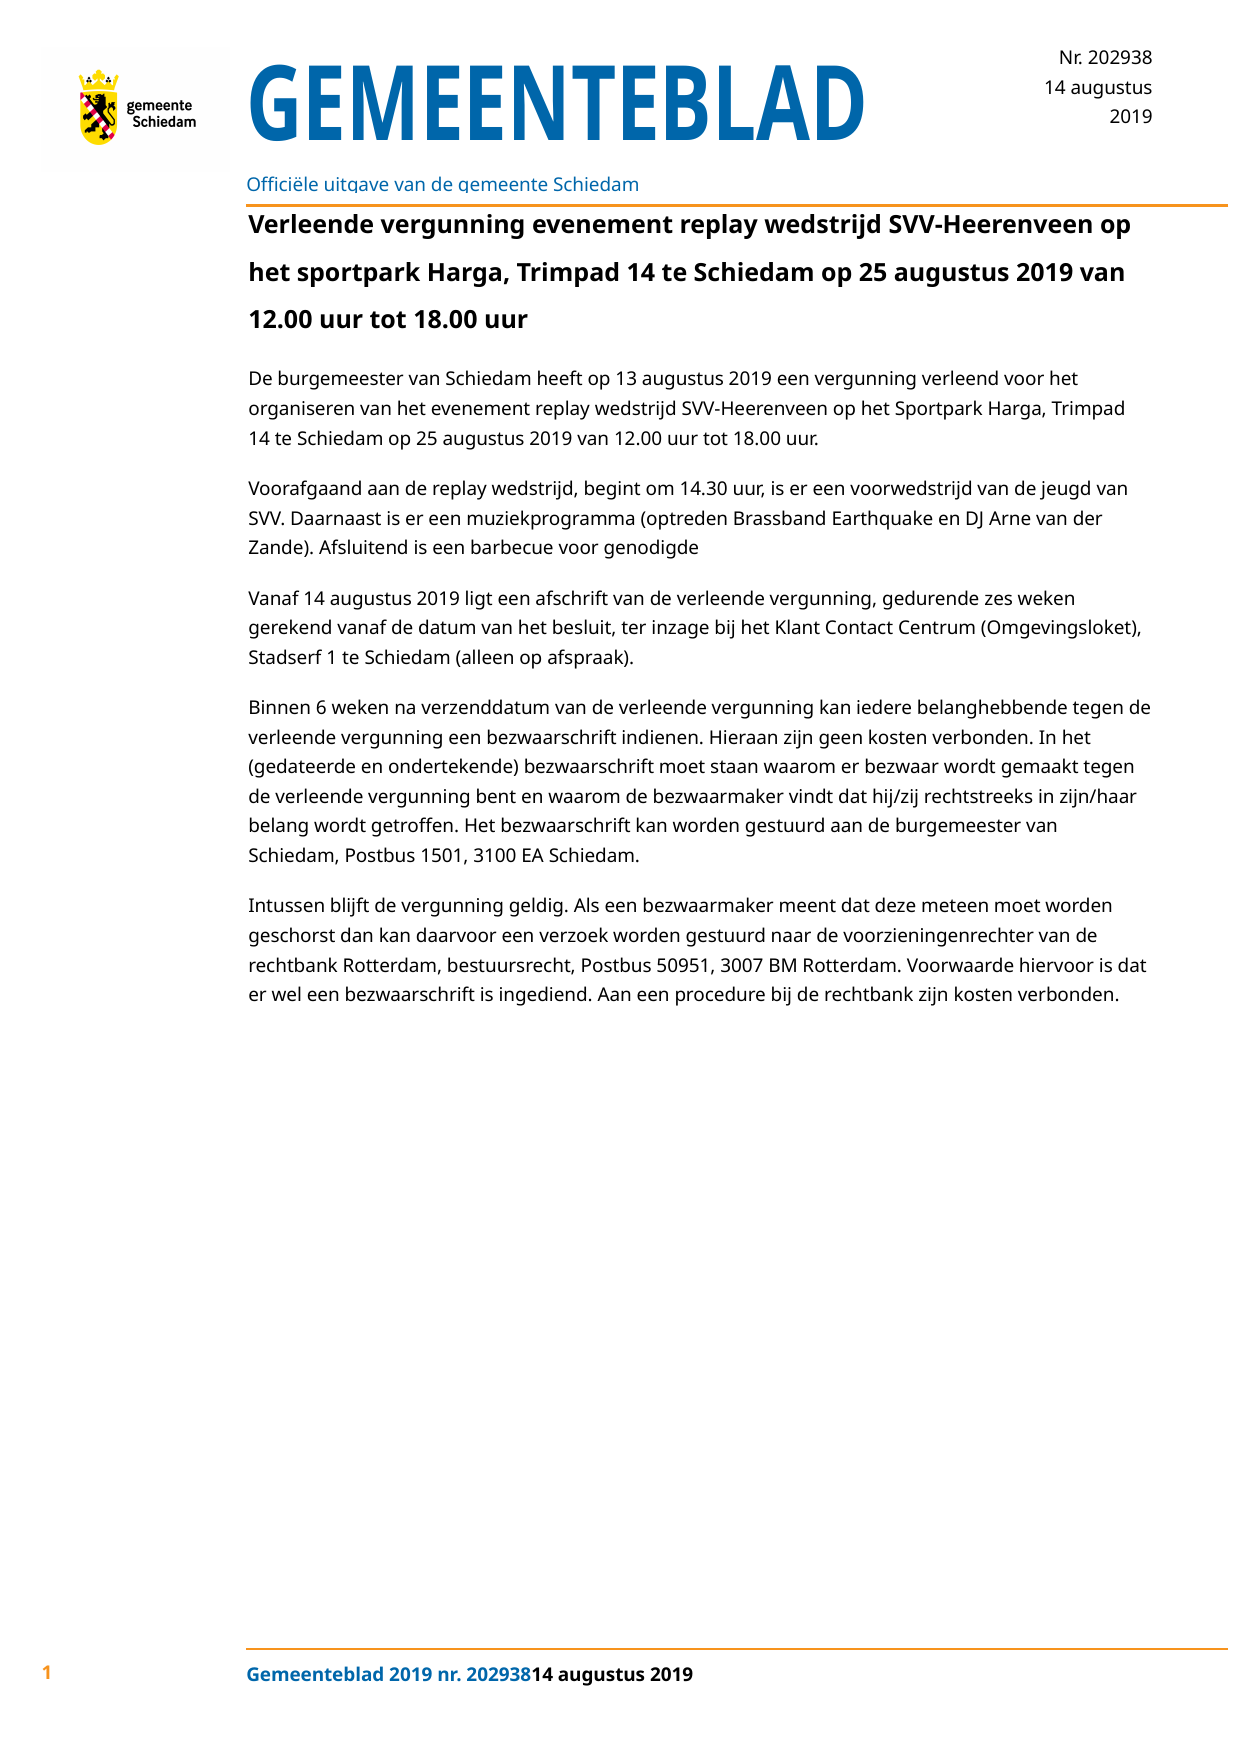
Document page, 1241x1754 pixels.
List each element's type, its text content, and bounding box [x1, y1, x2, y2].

picture [41, 47, 231, 172]
text Intussen blijft de vergunning geldig. Als een bezwaarmaker meent dat deze meteen moet worden geschorst dan kan daarvoor een verzoek worden gestuurd naar de voorzieningenrechter van de rechtbank Rotterdam, bestuursrecht, Postbus 50951, 3007 BM Rotterdam. Voorwaarde hiervoor is dat er wel een bezwaarschrift is ingediend. Aan een procedure bij de rechtbank zijn kosten verbonden. [248, 893, 1152, 1007]
text Vanaf 14 augustus 2019 ligt een afschrift van de verleende vergunning, gedurende zes weken gerekend vanaf de datum van het besluit, ter inzage bij het Klant Contact Centrum (Omgevingsloket), Stadserf 1 te Schiedam (alleen op afspraak). [248, 585, 1152, 669]
text Binnen 6 weken na verzenddatum van de verleende vergunning kan iedere belanghebbende tegen de verleende vergunning een bezwaarschrift indienen. Hieraan zijn geen kosten verbonden. In het (gedateerde en ondertekende) bezwaarschrift moet staan waarom er bezwaar wordt gemaakt tegen de verleende vergunning bent en waarom de bezwaarmaker vindt dat hij/zij rechtstreeks in zijn/haar belang wordt getroffen. Het bezwaarschrift kan worden gestuurd aan de burgemeester van Schiedam, Postbus 1501, 3100 EA Schiedam. [248, 694, 1152, 868]
text Verleende vergunning evenement replay wedstrijd SVV-Heerenveen op het sportpark Harga, Trimpad 14 te Schiedam op 25 augustus 2019 van 12.00 uur tot 18.00 uur [248, 207, 1152, 336]
text De burgemeester van Schiedam heeft op 13 augustus 2019 een vergunning verleend voor het organiseren van het evenement replay wedstrijd SVV-Heerenveen op het Sportpark Harga, Trimpad 14 te Schiedam op 25 augustus 2019 van 12.00 uur tot 18.00 uur. [248, 366, 1152, 450]
text Voorafgaand aan de replay wedstrijd, begint om 14.30 uur, is er een voorwedstrijd van de jeugd van SVV. Daarnaast is er een muziekprogramma (optreden Brassband Earthquake en DJ Arne van der Zande). Afsluitend is een barbecue voor genodigde [248, 475, 1152, 560]
